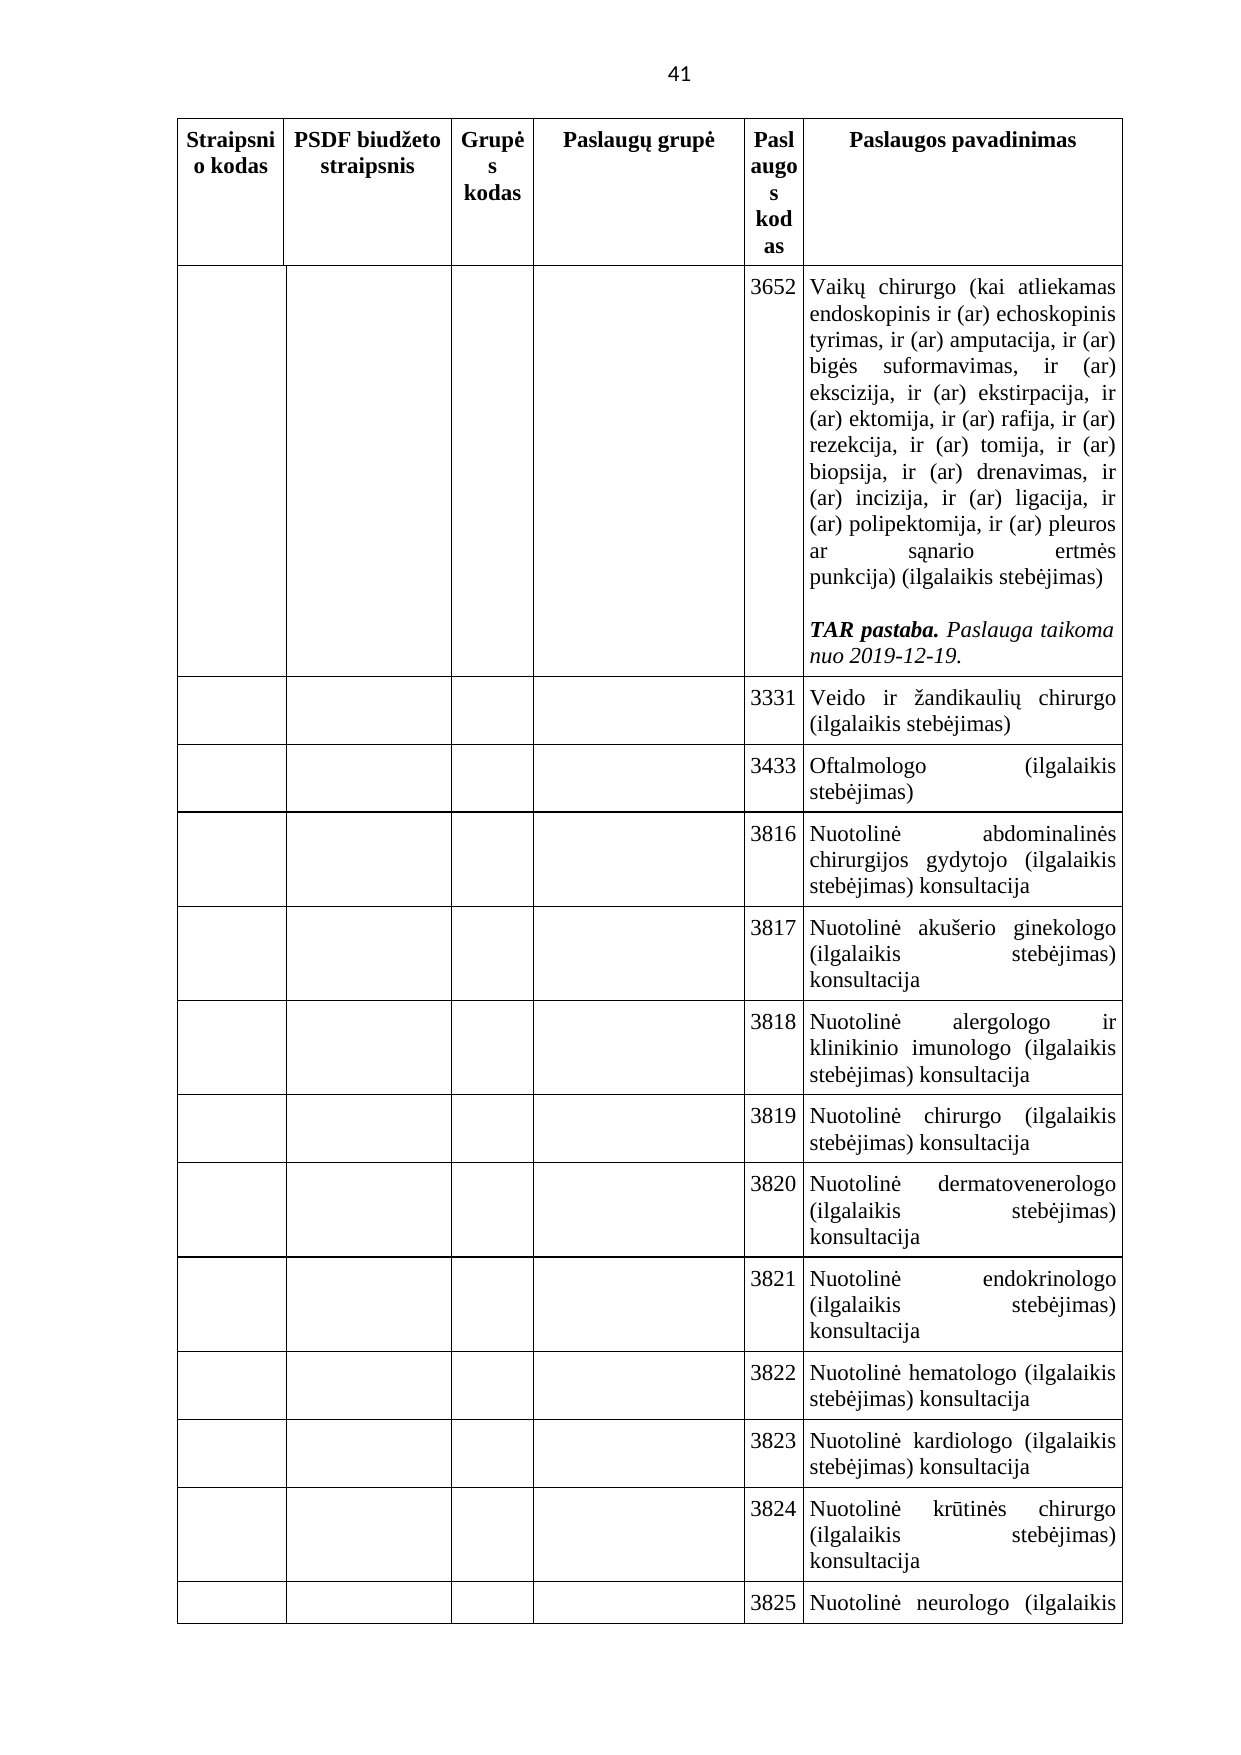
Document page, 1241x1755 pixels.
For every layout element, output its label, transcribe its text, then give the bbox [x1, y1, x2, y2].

table_cell [178, 1001, 286, 1094]
table_header Grupės kodas [452, 119, 533, 265]
table_cell [287, 1163, 451, 1256]
table_header PSDF biudžeto straipsnis [284, 119, 451, 265]
table_cell [534, 813, 744, 906]
table_cell [287, 1095, 451, 1162]
table_cell 3823 [745, 1420, 803, 1487]
table_cell [178, 1420, 286, 1487]
table_header Paslaugos kodas [745, 119, 803, 265]
table_cell Nuotolinė neurologo (ilgalaikis [804, 1582, 1122, 1622]
table_cell Nuotolinė endokrinologo (ilgalaikis stebėjimas) konsultacija [804, 1258, 1122, 1351]
table_cell [452, 1488, 533, 1581]
table_cell Nuotolinė chirurgo (ilgalaikis stebėjimas) konsultacija [804, 1095, 1122, 1162]
table_cell [452, 677, 533, 743]
table_cell 3820 [745, 1163, 803, 1256]
table_cell Nuotolinė krūtinės chirurgo (ilgalaikis stebėjimas) konsultacija [804, 1488, 1122, 1581]
table_cell Oftalmologo (ilgalaikis stebėjimas) [804, 745, 1122, 811]
table_cell Vaikų chirurgo (kai atliekamas endoskopinis ir (ar) echoskopinis tyrimas, ir (ar) amputacija, ir (ar) bigės suformavimas, ir (ar) ekscizija, ir (ar) ekstirpacija, ir (ar) ektomija, ir (ar) rafija, ir (ar) rezekcija, ir (ar) tomija, ir (ar) biopsija, ir (ar) drenavimas, ir (ar) incizija, ir (ar) ligacija, ir (ar) polipektomija, ir (ar) pleuros ar sąnario ertmės punkcija) (ilgalaikis stebėjimas) TAR pastaba. Paslauga taikoma nuo 2019-12-19. [804, 266, 1122, 676]
table_cell [178, 677, 286, 743]
table_cell [287, 266, 451, 676]
table_cell Veido ir žandikaulių chirurgo (ilgalaikis stebėjimas) [804, 677, 1122, 743]
table_cell [534, 266, 744, 676]
table_cell Nuotolinė kardiologo (ilgalaikis stebėjimas) konsultacija [804, 1420, 1122, 1487]
table_cell [452, 1095, 533, 1162]
table_cell [287, 1420, 451, 1487]
table_cell [287, 677, 451, 743]
table_cell 3817 [745, 907, 803, 1000]
table_cell [534, 1352, 744, 1419]
table_header Straipsnio kodas [178, 119, 283, 265]
table_cell [452, 1420, 533, 1487]
table_header Paslaugų grupė [534, 119, 744, 265]
table_cell [178, 1163, 286, 1256]
table_cell [178, 813, 286, 906]
table_cell [534, 907, 744, 1000]
table_cell [452, 266, 533, 676]
table_cell [452, 1352, 533, 1419]
table_cell [287, 1582, 451, 1622]
table_cell Nuotolinė alergologo ir klinikinio imunologo (ilgalaikis stebėjimas) konsultacija [804, 1001, 1122, 1094]
table_cell [534, 1420, 744, 1487]
table_cell [178, 907, 286, 1000]
table_cell [178, 266, 286, 676]
table_cell 3821 [745, 1258, 803, 1351]
table_cell 3652 [745, 266, 803, 676]
table_cell [287, 1488, 451, 1581]
table_cell 3818 [745, 1001, 803, 1094]
table_cell [452, 1163, 533, 1256]
table_cell 3824 [745, 1488, 803, 1581]
table_cell Nuotolinė dermatovenerologo (ilgalaikis stebėjimas) konsultacija [804, 1163, 1122, 1256]
table_cell Nuotolinė hematologo (ilgalaikis stebėjimas) konsultacija [804, 1352, 1122, 1419]
table_cell Nuotolinė abdominalinės chirurgijos gydytojo (ilgalaikis stebėjimas) konsultacija [804, 813, 1122, 906]
table_cell Nuotolinė akušerio ginekologo (ilgalaikis stebėjimas) konsultacija [804, 907, 1122, 1000]
table_cell 3816 [745, 813, 803, 906]
table_cell 3433 [745, 745, 803, 811]
table_cell [178, 1258, 286, 1351]
table_cell [287, 745, 451, 811]
table_cell [287, 813, 451, 906]
table_cell [452, 907, 533, 1000]
table_cell [178, 1582, 286, 1622]
table_header Paslaugos pavadinimas [804, 119, 1122, 265]
table_cell [178, 1488, 286, 1581]
table_cell [534, 1488, 744, 1581]
table_cell [178, 745, 286, 811]
table_cell 3819 [745, 1095, 803, 1162]
table_cell [452, 813, 533, 906]
table_cell [534, 1095, 744, 1162]
table_cell [287, 1258, 451, 1351]
table_cell [452, 1582, 533, 1622]
table_cell 3825 [745, 1582, 803, 1622]
table_cell [534, 677, 744, 743]
table_cell [287, 1001, 451, 1094]
table_cell [534, 1258, 744, 1351]
table_cell [534, 1163, 744, 1256]
table_cell [287, 1352, 451, 1419]
table_cell [178, 1352, 286, 1419]
table_cell [287, 907, 451, 1000]
table_cell [534, 745, 744, 811]
table_cell [452, 745, 533, 811]
table_cell [452, 1258, 533, 1351]
table_cell 3331 [745, 677, 803, 743]
table_cell [534, 1582, 744, 1622]
table_cell [534, 1001, 744, 1094]
table_cell [178, 1095, 286, 1162]
table_cell 3822 [745, 1352, 803, 1419]
table_cell [452, 1001, 533, 1094]
